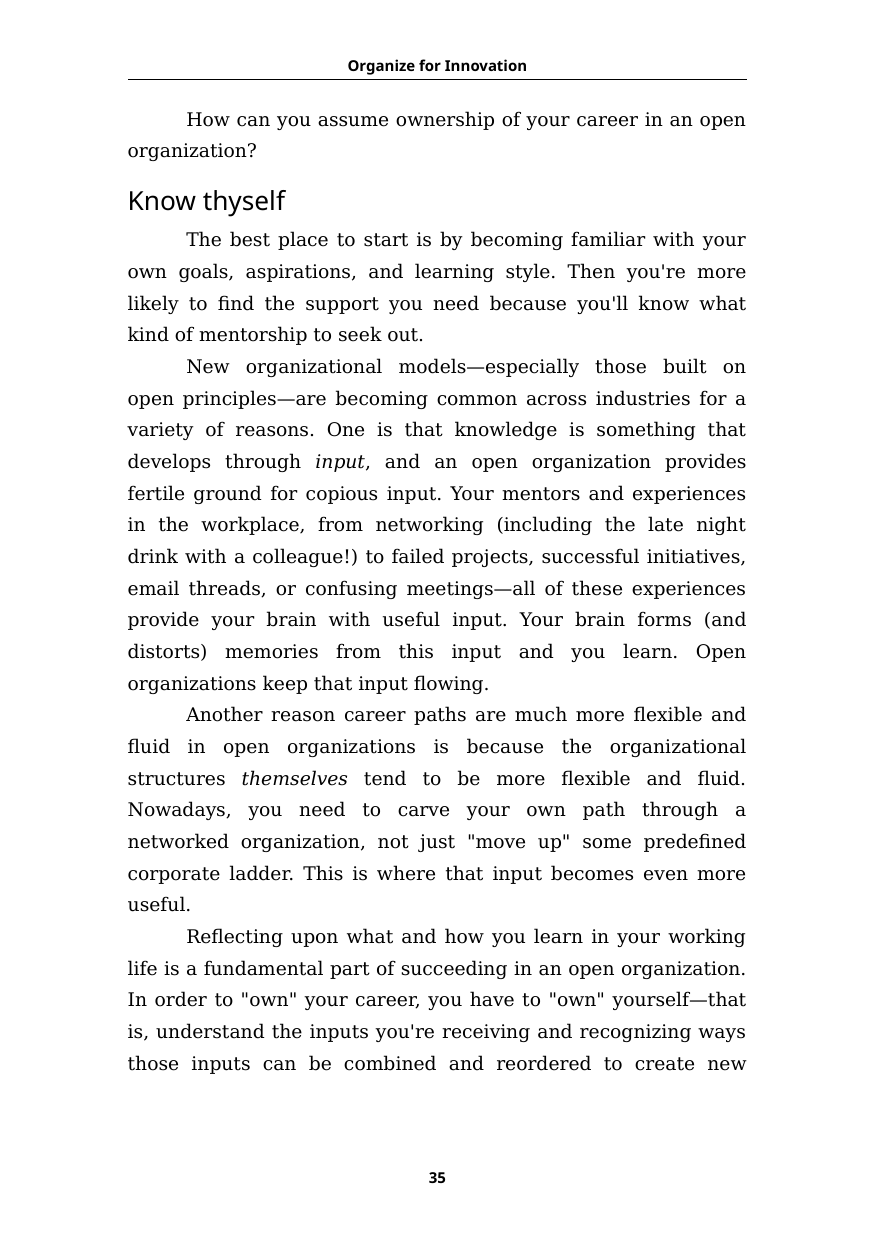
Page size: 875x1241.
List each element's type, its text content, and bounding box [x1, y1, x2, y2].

text Reflecting upon what and how you learn in your working life is a fundamental part of succeeding in an open organization. In order to "own" your career, you have to "own" yourself—that is, understand the inputs you're receiving and recognizing ways those inputs can be combined and reordered to create new [127, 926, 747, 1075]
text New organizational models—especially those built on open principles—are becoming common across industries for a variety of reasons. One is that knowledge is something that develops through input, and an open organization provides fertile ground for copious input. Your mentors and experiences in the workplace, from networking (including the late night drink with a colleague!) to failed projects, successful initiatives, email threads, or confusing meetings—all of these experiences provide your brain with useful input. Your brain forms (and distorts) memories from this input and you learn. Open organizations keep that input flowing. [127, 356, 747, 695]
text How can you assume ownership of your career in an open organization? [127, 109, 747, 162]
text Another reason career paths are much more flexible and fluid in open organizations is because the organizational structures themselves tend to be more flexible and fluid. Nowadays, you need to carve your own path through a networked organization, not just "move up" some predefined corporate ladder. This is where that input becomes even more useful. [127, 704, 747, 916]
subtitle Know thyself [127, 187, 747, 217]
text The best place to start is by becoming familiar with your own goals, aspirations, and learning style. Then you're more likely to find the support you need because you'll know what kind of mentorship to seek out. [127, 229, 747, 346]
